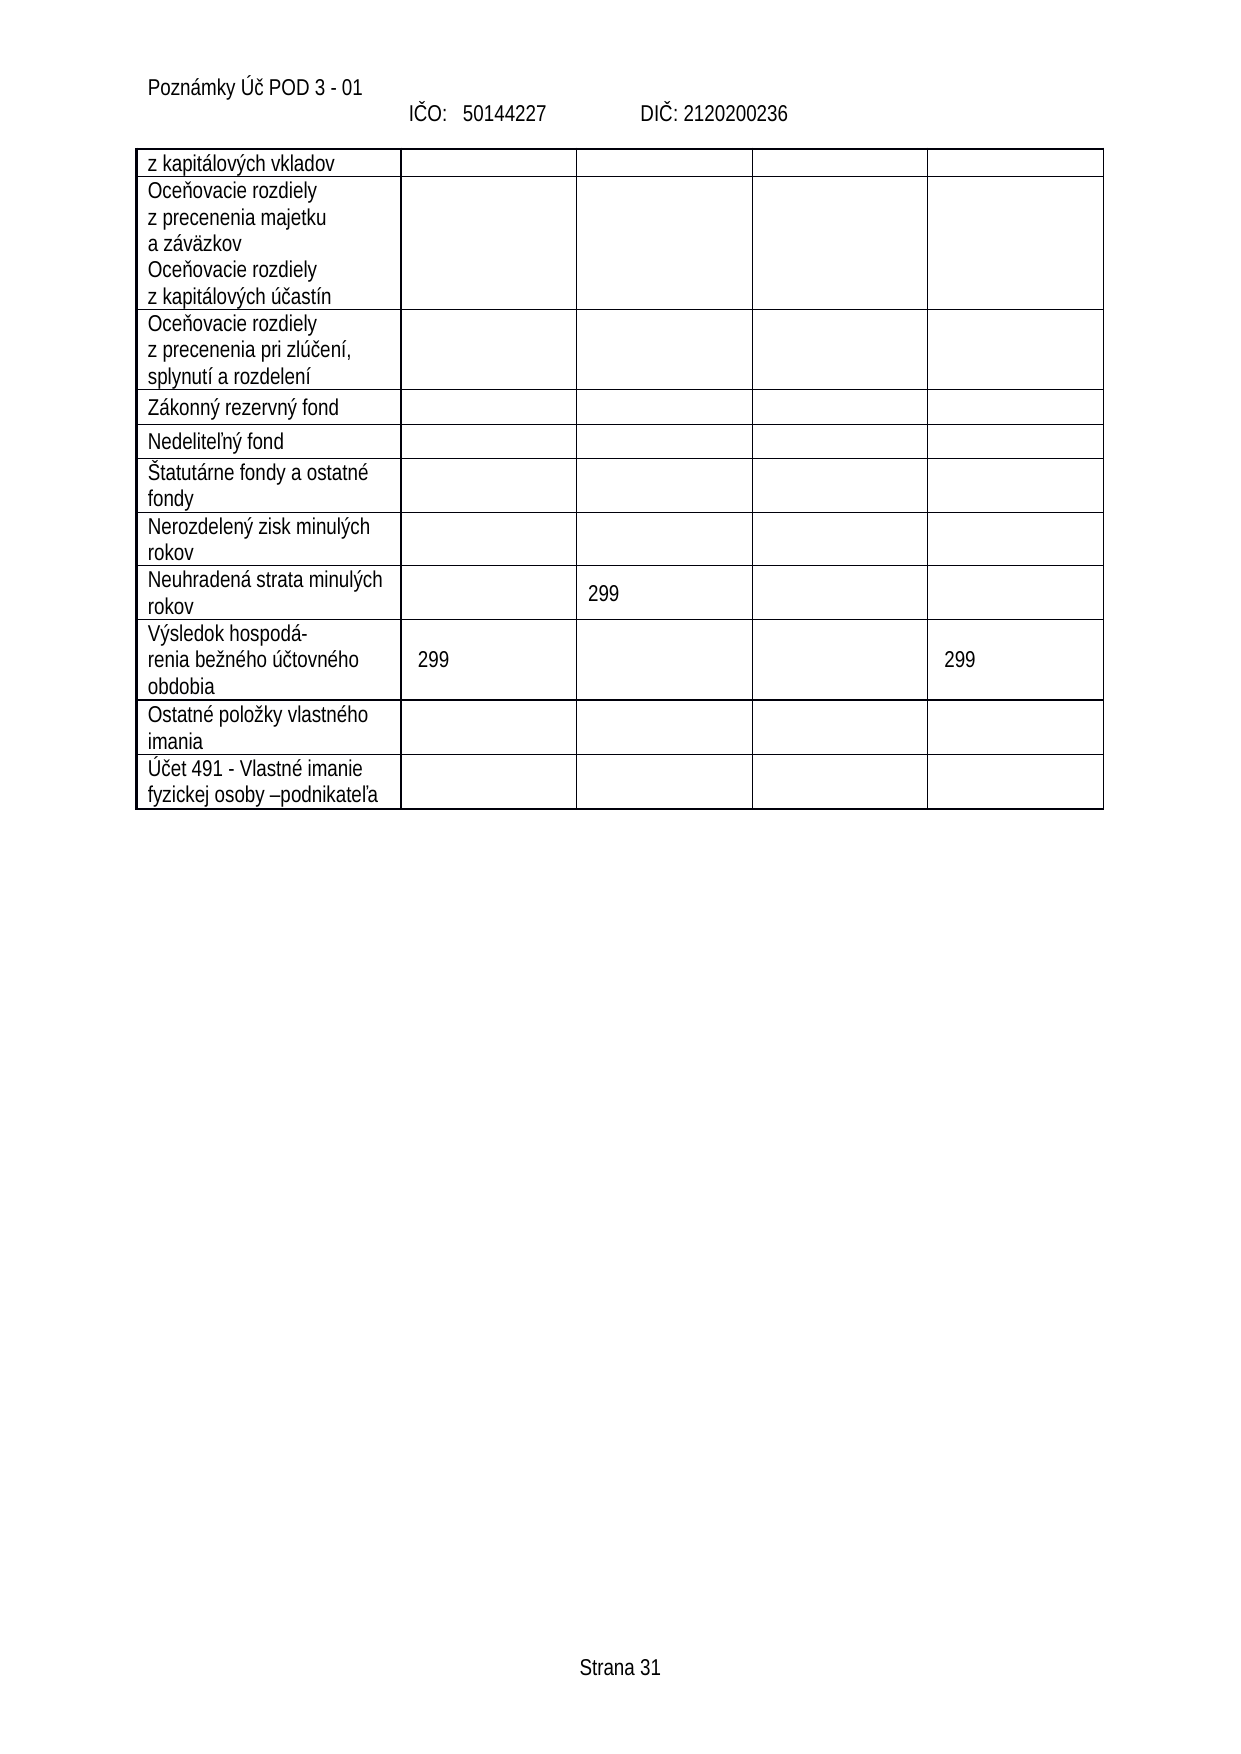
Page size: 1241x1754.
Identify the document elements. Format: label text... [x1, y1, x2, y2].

table_cell [402, 513, 576, 565]
table_cell 299 [928, 620, 1103, 699]
table_cell [753, 390, 927, 423]
table_cell [928, 310, 1103, 389]
table_cell [928, 459, 1103, 512]
table_cell Nedeliteľný fond [138, 425, 400, 458]
table_cell Zákonný rezervný fond [138, 390, 400, 423]
table_cell Oceňovacie rozdiely z precenenia majetku a záväzkov [138, 177, 400, 256]
table_cell Neuhradená strata minulých rokov [138, 566, 400, 619]
table_cell 299 [402, 620, 576, 699]
table_cell [928, 256, 1103, 309]
table_cell [928, 177, 1103, 256]
table_cell Oceňovacie rozdiely z kapitálových účastín [138, 256, 400, 309]
table_cell [753, 701, 927, 754]
table_cell [402, 390, 576, 423]
table_cell Nerozdelený zisk minulých rokov [138, 513, 400, 565]
table_cell [928, 425, 1103, 458]
table_cell [577, 150, 752, 176]
table_cell [753, 566, 927, 619]
table_cell [753, 150, 927, 176]
table_cell [402, 755, 576, 808]
table_cell [402, 310, 576, 389]
table_cell [577, 177, 752, 256]
table_cell [577, 755, 752, 808]
table_cell [577, 256, 752, 309]
table_cell [753, 620, 927, 699]
table_cell [928, 701, 1103, 754]
table_cell [577, 459, 752, 512]
table_cell [928, 755, 1103, 808]
table_cell [577, 310, 752, 389]
table_cell [753, 425, 927, 458]
table_cell [402, 701, 576, 754]
table_cell [753, 256, 927, 309]
table_cell Ostatné položky vlastného imania [138, 701, 400, 754]
table_cell [402, 150, 576, 176]
table_cell [753, 459, 927, 512]
table_cell [928, 150, 1103, 176]
table_cell [402, 177, 576, 256]
table_cell [402, 425, 576, 458]
table_cell [402, 459, 576, 512]
table_cell [577, 513, 752, 565]
table_cell [753, 755, 927, 808]
table_cell 299 [577, 566, 752, 619]
table_cell [577, 701, 752, 754]
table_cell z kapitálových vkladov [138, 150, 400, 176]
table_cell [753, 513, 927, 565]
table_cell [402, 566, 576, 619]
table_cell [753, 177, 927, 256]
table_cell [928, 390, 1103, 423]
table_cell [577, 425, 752, 458]
table_cell [753, 310, 927, 389]
table_cell [928, 566, 1103, 619]
table_cell Štatutárne fondy a ostatné fondy [138, 459, 400, 512]
table_cell Výsledok hospodá-renia bežného účtovného obdobia [138, 620, 400, 699]
table_cell [402, 256, 576, 309]
table_cell [577, 620, 752, 699]
table_cell Účet 491 - Vlastné imanie fyzickej osoby –podnikateľa [138, 755, 400, 808]
table_cell [928, 513, 1103, 565]
table_cell Oceňovacie rozdiely z precenenia pri zlúčení, splynutí a rozdelení [138, 310, 400, 389]
table_cell [577, 390, 752, 423]
